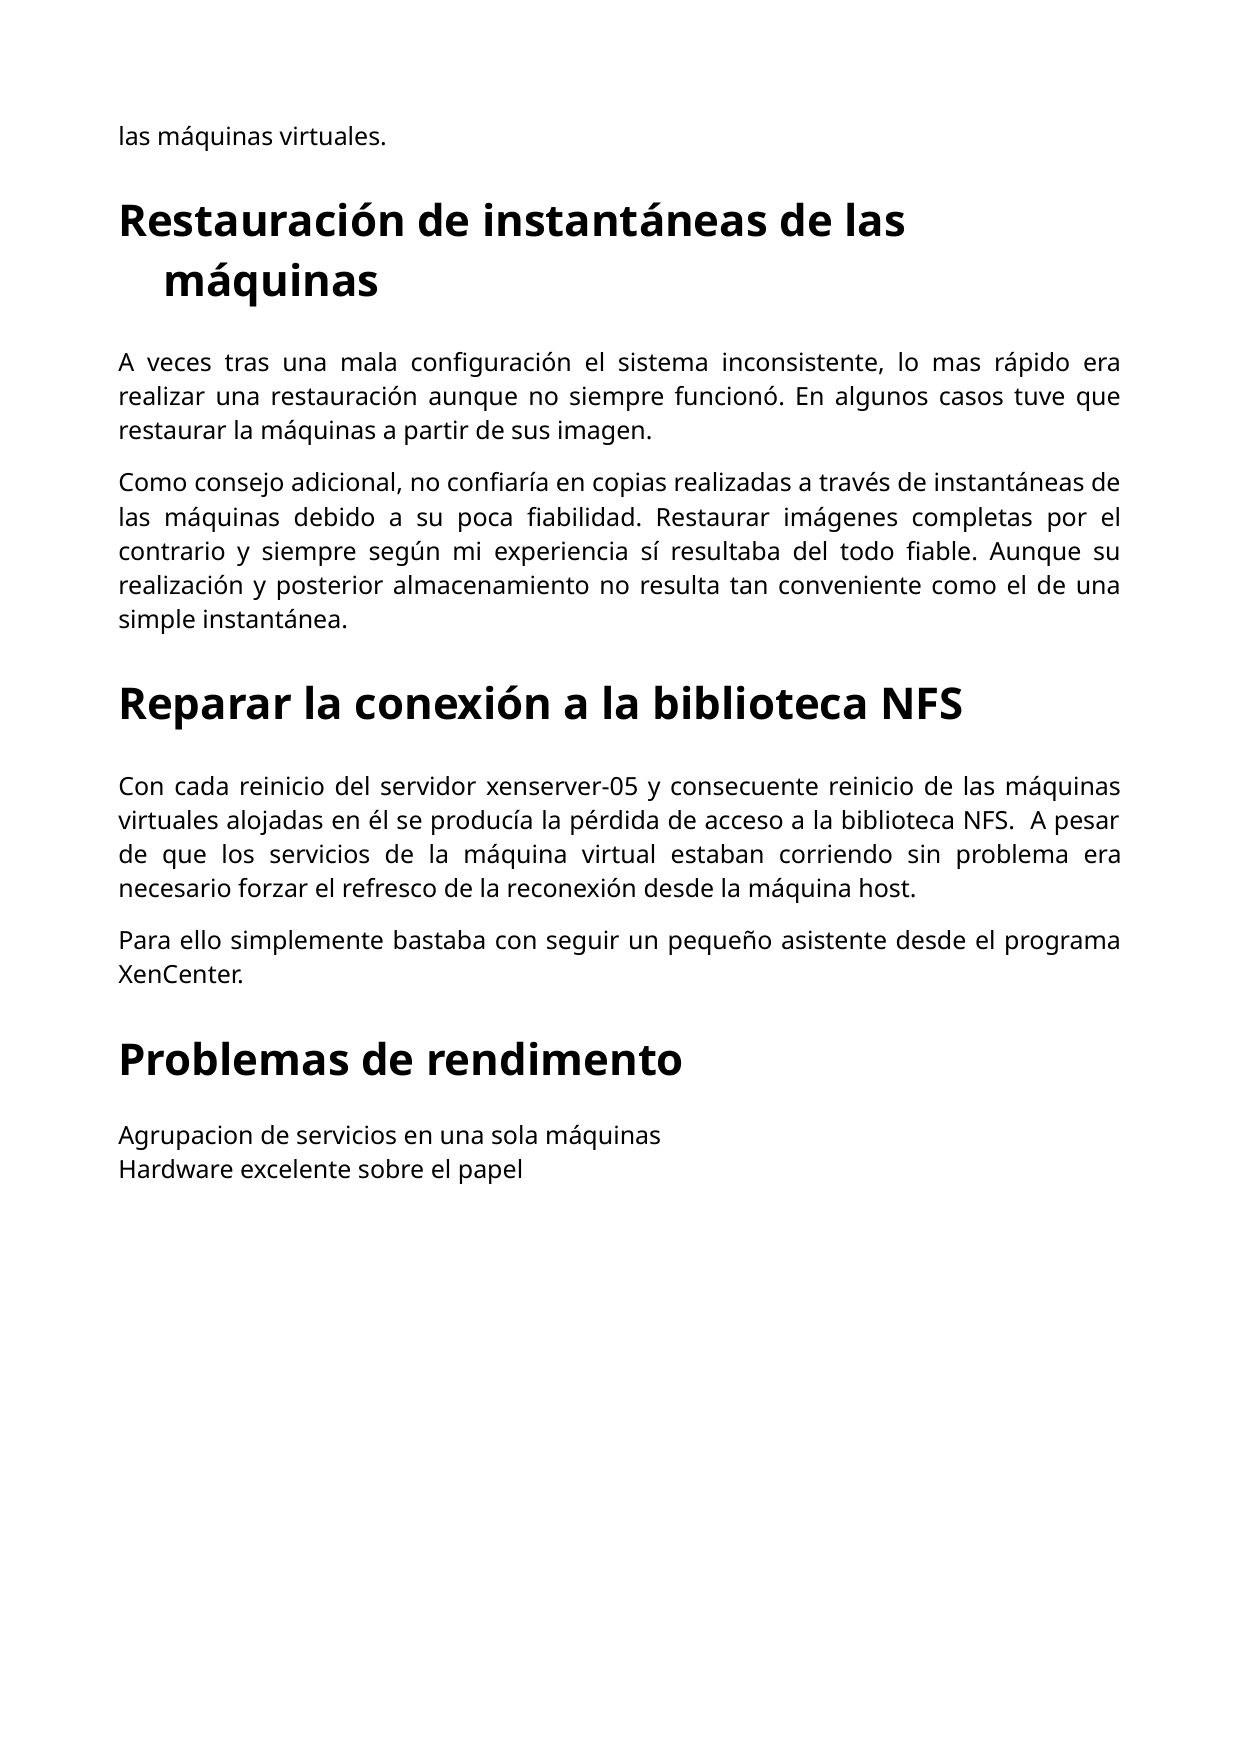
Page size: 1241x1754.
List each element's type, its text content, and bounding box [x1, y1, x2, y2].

text Como consejo adicional, no confiaría en copias realizadas a través de instantáneas de las máquinas debido a su poca fiabilidad. Restaurar imágenes completas por el contrario y siempre según mi experiencia sí resultaba del todo fiable. Aunque su realización y posterior almacenamiento no resulta tan conveniente como el de una simple instantánea. [118, 465, 1122, 635]
text Agrupacion de servicios en una sola máquinas [118, 1118, 1122, 1152]
subtitle Problemas de rendimento [118, 1028, 1122, 1088]
subtitle Restauración de instantáneas de las máquinas [118, 190, 1122, 309]
subtitle Reparar la conexión a la biblioteca NFS [118, 673, 1122, 732]
text las máquinas virtuales. [118, 118, 1122, 152]
text Hardware excelente sobre el papel [118, 1152, 1122, 1186]
text Con cada reinicio del servidor xenserver-05 y consecuente reinicio de las máquinas virtuales alojadas en él se producía la pérdida de acceso a la biblioteca NFS. A pesar de que los servicios de la máquina virtual estaban corriendo sin problema era necesario forzar el refresco de la reconexión desde la máquina host. [118, 768, 1122, 905]
text Para ello simplemente bastaba con seguir un pequeño asistente desde el programa XenCenter. [118, 923, 1122, 991]
text A veces tras una mala configuración el sistema inconsistente, lo mas rápido era realizar una restauración aunque no siempre funcionó. En algunos casos tuve que restaurar la máquinas a partir de sus imagen. [118, 345, 1122, 447]
